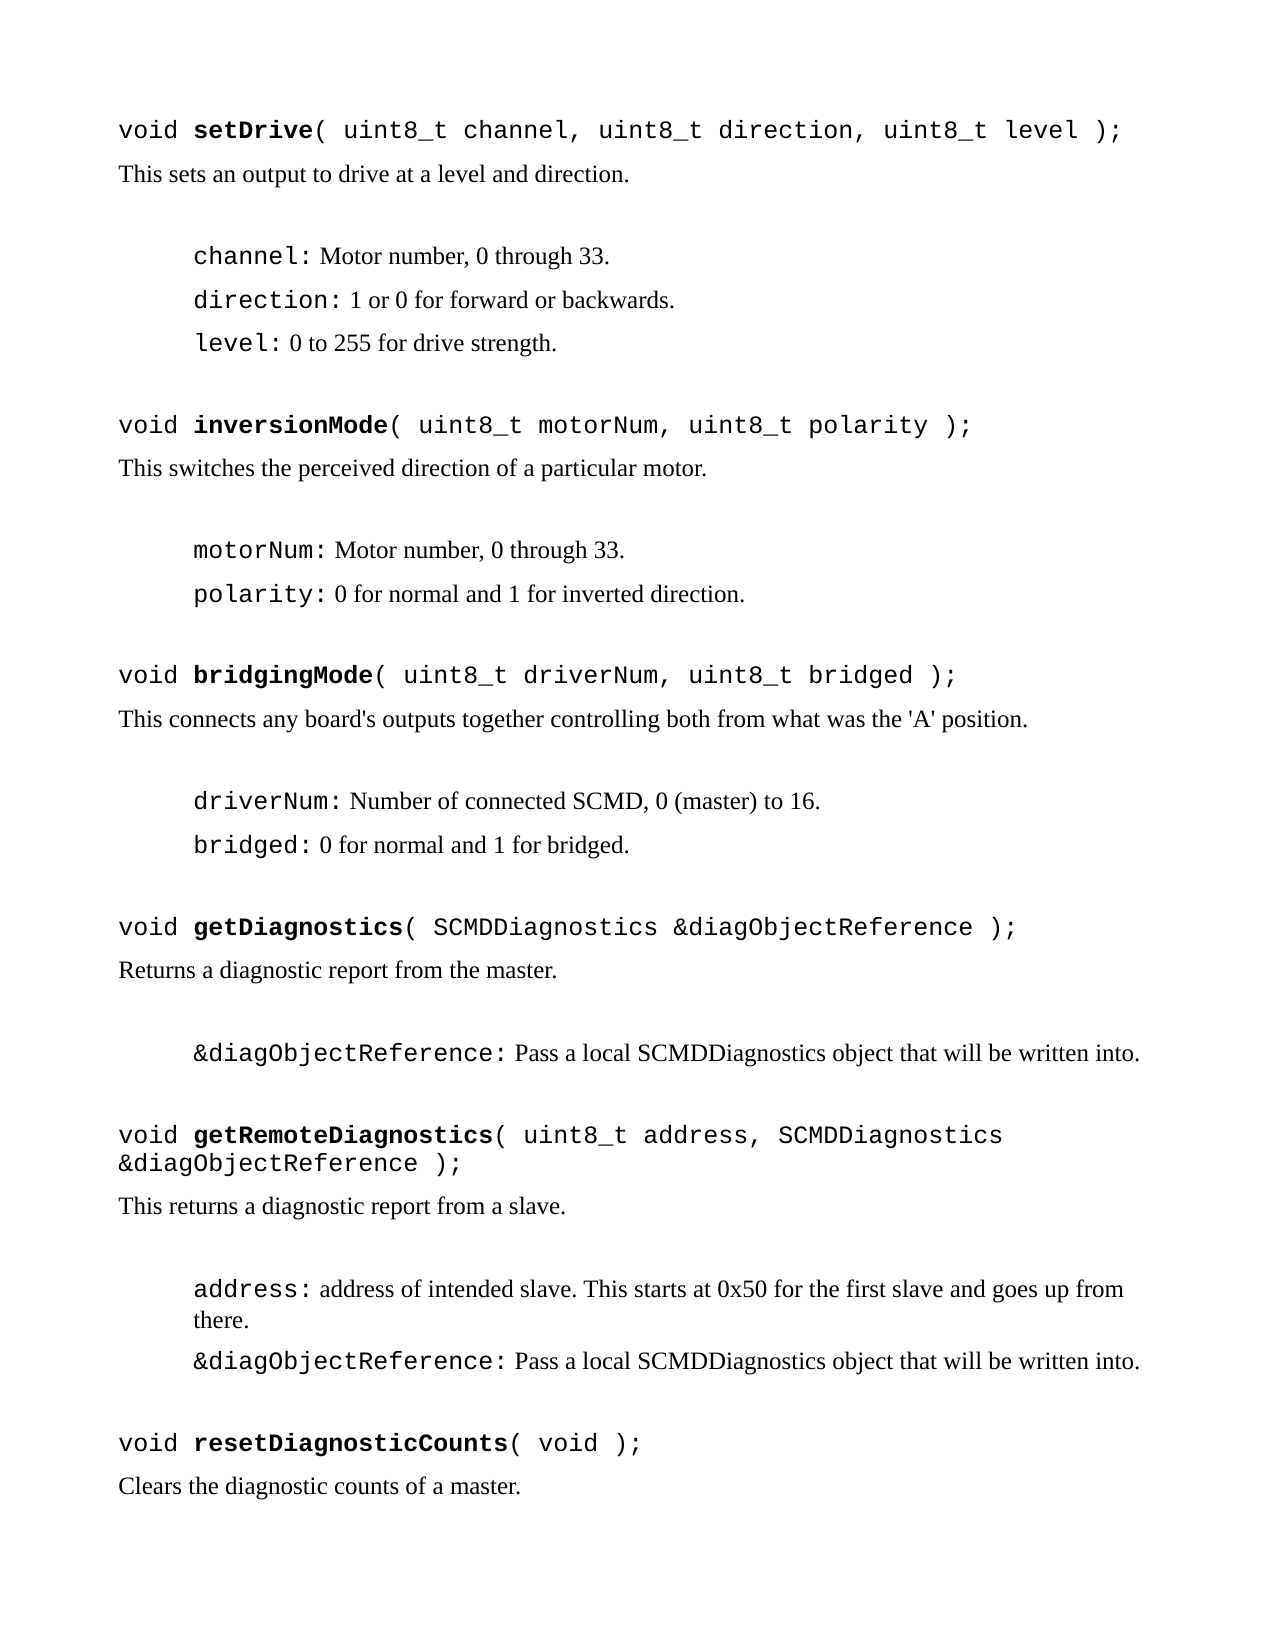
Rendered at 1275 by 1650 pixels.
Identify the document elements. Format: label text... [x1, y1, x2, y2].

text address: address of intended slave. This starts at 0x50 for the first slave and goes up from there. [193, 1274, 1157, 1333]
text void setDrive( uint8_t channel, uint8_t direction, uint8_t level ); [118, 118, 1157, 146]
text This returns a diagnostic report from a slave. [118, 1191, 1157, 1220]
text driverNum: Number of connected SCMD, 0 (master) to 16. [193, 786, 1157, 817]
text void getRemoteDiagnostics( uint8_t address, SCMDDiagnostics &diagObjectReference ); [118, 1122, 1157, 1179]
text void inversionMode( uint8_t motorNum, uint8_t polarity ); [118, 412, 1157, 441]
text void resetDiagnosticCounts( void ); [118, 1430, 1157, 1458]
text motorNum: Motor number, 0 through 33. [193, 536, 1157, 566]
text polarity: 0 for normal and 1 for inverted direction. [193, 579, 1157, 610]
text &diagObjectReference: Pass a local SCMDDiagnostics object that will be written into. [193, 1038, 1157, 1068]
text This sets an output to drive at a level and direction. [118, 159, 1157, 188]
text void getDiagnostics( SCMDDiagnostics &diagObjectReference ); [118, 914, 1157, 943]
text Returns a diagnostic report from the master. [118, 955, 1157, 984]
text void bridgingMode( uint8_t driverNum, uint8_t bridged ); [118, 663, 1157, 691]
text direction: 1 or 0 for forward or backwards. [193, 285, 1157, 316]
text Clears the diagnostic counts of a master. [118, 1471, 1157, 1500]
text &diagObjectReference: Pass a local SCMDDiagnostics object that will be written into. [193, 1346, 1157, 1377]
text level: 0 to 255 for drive strength. [193, 328, 1157, 359]
text channel: Motor number, 0 through 33. [193, 241, 1157, 272]
text This connects any board's outputs together controlling both from what was the 'A' position. [118, 704, 1157, 733]
text This switches the perceived direction of a particular motor. [118, 453, 1157, 482]
text bridged: 0 for normal and 1 for bridged. [193, 830, 1157, 861]
